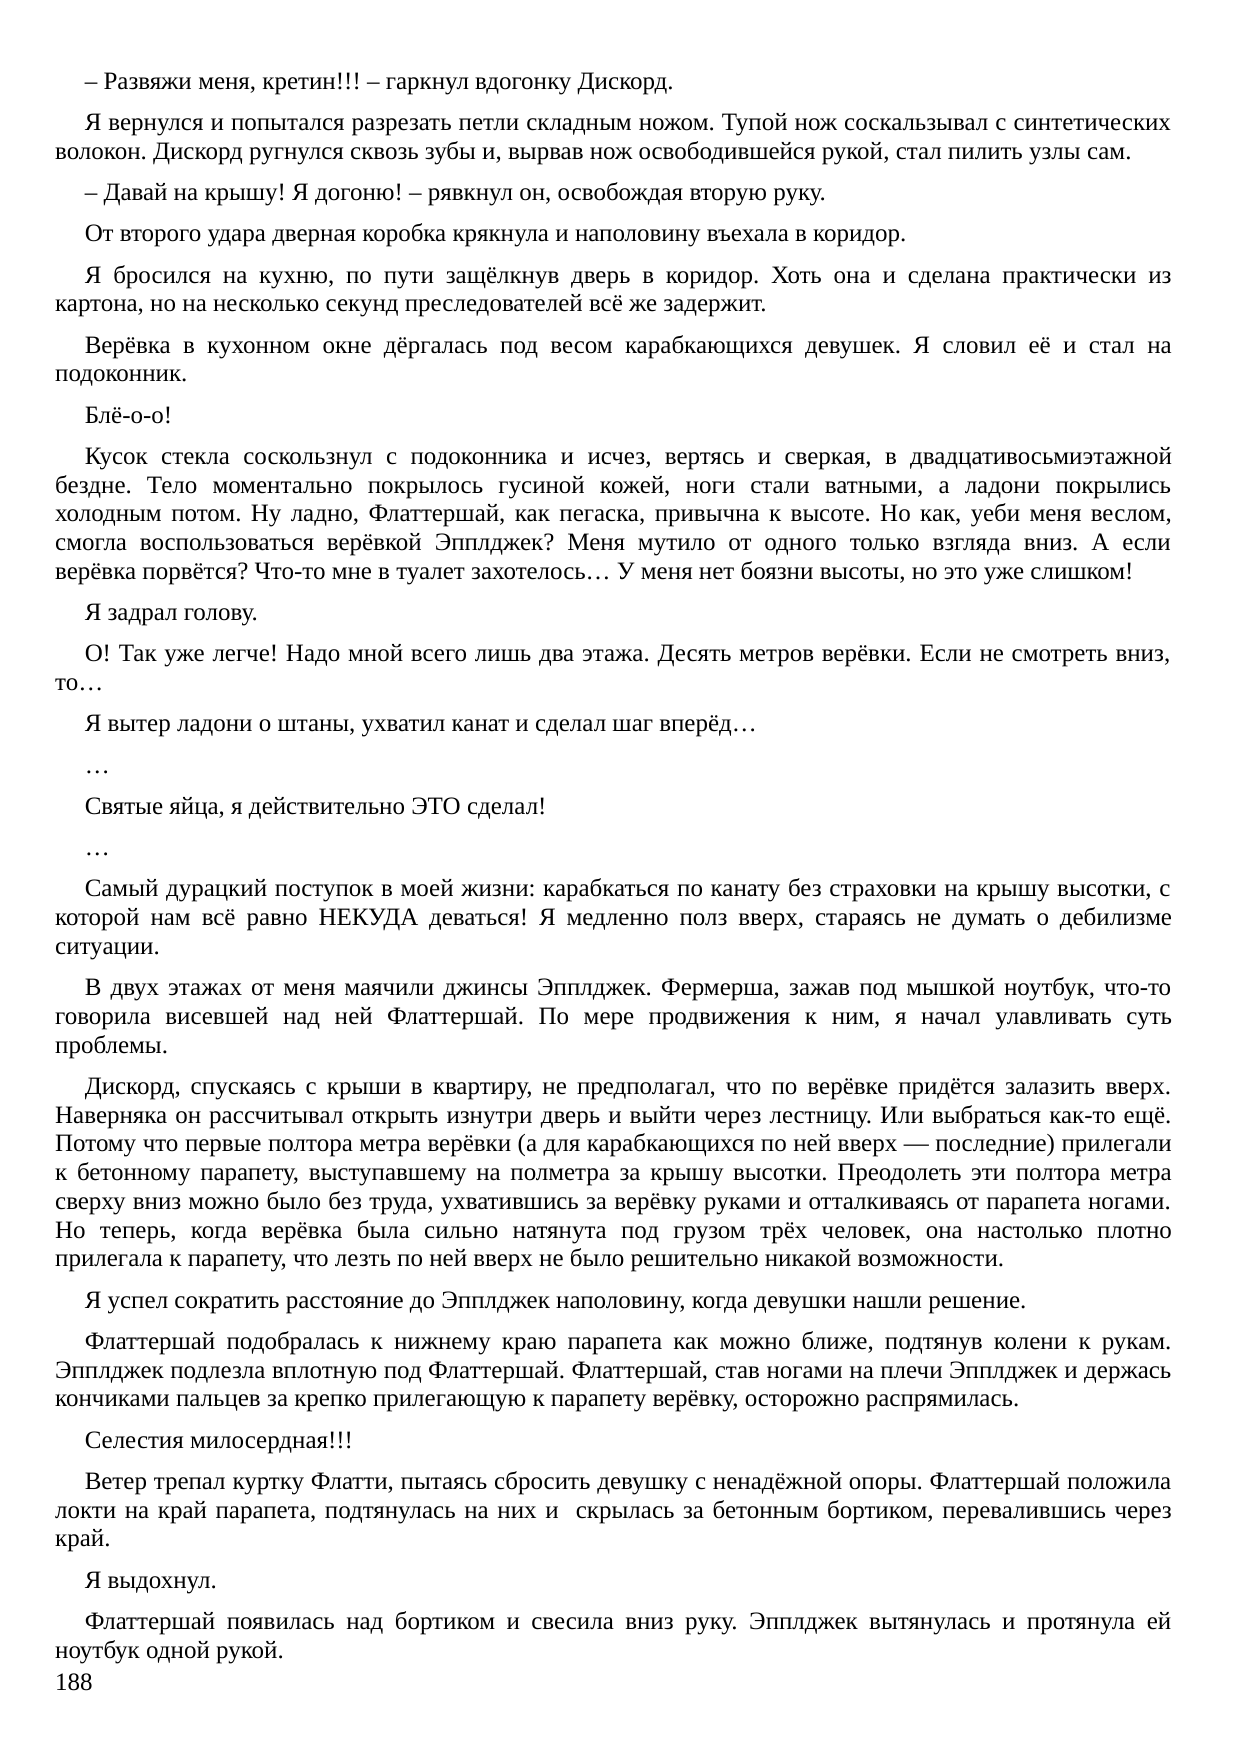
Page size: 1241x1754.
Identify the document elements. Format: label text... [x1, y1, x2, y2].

text Верёвка в кухонном окне дёргалась под весом карабкающихся девушек. Я словил её и стал на подоконник. [55, 330, 1173, 387]
text От второго удара дверная коробка крякнула и наполовину въехала в коридор. [55, 218, 1173, 247]
text Флаттершай появилась над бортиком и свесила вниз руку. Эпплджек вытянулась и протянула ей ноутбук одной рукой. [55, 1606, 1173, 1663]
text Флаттершай подобралась к нижнему краю парапета как можно ближе, подтянув колени к рукам. Эпплджек подлезла вплотную под Флаттершай. Флаттершай, став ногами на плечи Эпплджек и держась кончиками пальцев за крепко прилегающую к парапету верёвку, осторожно распрямилась. [55, 1326, 1173, 1412]
text Святые яйца, я действительно ЭТО сделал! [55, 791, 1173, 820]
text Кусок стекла соскользнул с подоконника и исчез, вертясь и сверкая, в двадцативосьмиэтажной бездне. Тело моментально покрылось гусиной кожей, ноги стали ватными, а ладони покрылись холодным потом. Ну ладно, Флаттершай, как пегаска, привычна к высоте. Но как, уеби меня веслом, смогла воспользоваться верёвкой Эпплджек? Меня мутило от одного только взгляда вниз. А если верёвка порвётся? Что-то мне в туалет захотелось… У меня нет боязни высоты, но это уже слишком! [55, 441, 1173, 585]
text Блё-о-о! [55, 400, 1173, 428]
text О! Так уже легче! Надо мной всего лишь два этажа. Десять метров верёвки. Если не смотреть вниз, то… [55, 638, 1173, 696]
text – Давай на крышу! Я догоню! – рявкнул он, освобождая вторую руку. [55, 177, 1173, 206]
text Я бросился на кухню, по пути защёлкнув дверь в коридор. Хоть она и сделана практически из картона, но на несколько секунд преследователей всё же задержит. [55, 260, 1173, 317]
text … [55, 750, 1173, 778]
text Я вытер ладони о штаны, ухватил канат и сделал шаг вперёд… [55, 708, 1173, 737]
text … [55, 832, 1173, 861]
text Я задрал голову. [55, 597, 1173, 626]
text Я выдохнул. [55, 1565, 1173, 1593]
text Я вернулся и попытался разрезать петли складным ножом. Тупой нож соскальзывал с синтетических волокон. Дискорд ругнулся сквозь зубы и, вырвав нож освободившейся рукой, стал пилить узлы сам. [55, 107, 1173, 165]
text Я успел сократить расстояние до Эпплджек наполовину, когда девушки нашли решение. [55, 1285, 1173, 1313]
text Селестия милосердная!!! [55, 1425, 1173, 1453]
text – Развяжи меня, кретин!!! – гаркнул вдогонку Дискорд. [55, 66, 1173, 95]
text Ветер трепал куртку Флатти, пытаясь сбросить девушку с ненадёжной опоры. Флаттершай положила локти на край парапета, подтянулась на них и скрылась за бетонным бортиком, перевалившись через край. [55, 1466, 1173, 1552]
text Дискорд, спускаясь с крыши в квартиру, не предполагал, что по верёвке придётся залазить вверх. Наверняка он рассчитывал открыть изнутри дверь и выйти через лестницу. Или выбраться как-то ещё. Потому что первые полтора метра верёвки (а для карабкающихся по ней вверх — последние) прилегали к бетонному парапету, выступавшему на полметра за крышу высотки. Преодолеть эти полтора метра сверху вниз можно было без труда, ухватившись за верёвку руками и отталкиваясь от парапета ногами. Но теперь, когда верёвка была сильно натянута под грузом трёх человек, она настолько плотно прилегала к парапету, что лезть по ней вверх не было решительно никакой возможности. [55, 1071, 1173, 1272]
text В двух этажах от меня маячили джинсы Эпплджек. Фермерша, зажав под мышкой ноутбук, что-то говорила висевшей над ней Флаттершай. По мере продвижения к ним, я начал улавливать суть проблемы. [55, 972, 1173, 1058]
text Самый дурацкий поступок в моей жизни: карабкаться по канату без страховки на крышу высотки, с которой нам всё равно НЕКУДА деваться! Я медленно полз вверх, стараясь не думать о дебилизме ситуации. [55, 873, 1173, 960]
